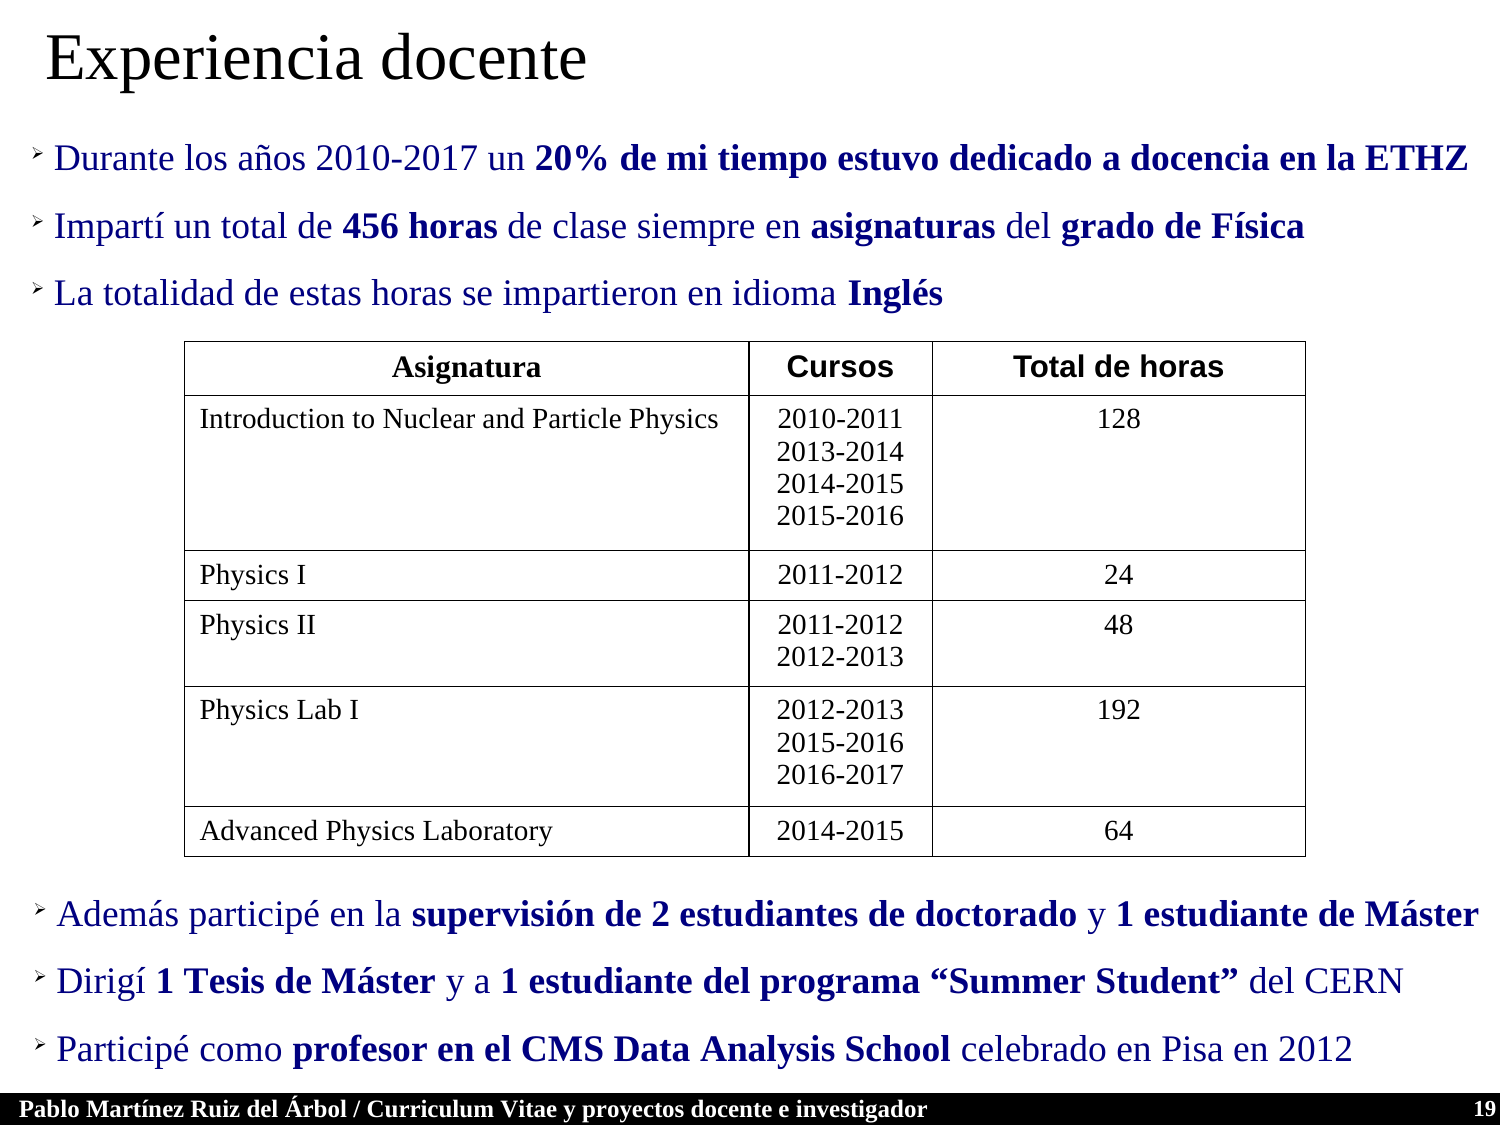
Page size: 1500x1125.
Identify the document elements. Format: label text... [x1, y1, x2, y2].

table_cell 2014-2015 [750, 807, 932, 854]
table_cell 2010-2011 2013-2014 2014-2015 2015-2016 [750, 396, 932, 550]
table_cell Physics Lab I [185, 687, 748, 806]
text_box Experiencia docente [4, 3, 631, 111]
table_cell 64 [933, 807, 1305, 854]
table_header Asignatura [185, 342, 748, 395]
table_cell 2011-2012 [750, 551, 932, 600]
table_cell Introduction to Nuclear and Particle Physics [185, 396, 748, 550]
table_cell 128 [933, 396, 1305, 550]
table_cell Advanced Physics Laboratory [185, 807, 748, 854]
text_box Además participé en la supervisión de 2 estudiantes de doctorado y 1 estudiante de Máster Dirigí 1 Tesis de Máster y a 1 estudiante del programa “Summer Student” del CERN Participé como profesor en el CMS Data Analysis School celebrado en Pisa en 2012 [14, 854, 1500, 1035]
table_cell 2011-2012 2012-2013 [750, 601, 932, 686]
table_cell 192 [933, 687, 1305, 806]
table_cell 2012-2013 2015-2016 2016-2017 [750, 687, 932, 806]
table_cell 48 [933, 601, 1305, 686]
table_cell Physics I [185, 551, 748, 600]
table_cell 24 [933, 551, 1305, 600]
table_header Cursos [750, 342, 932, 395]
text_box Durante los años 2010-2017 un 20% de mi tiempo estuvo dedicado a docencia en la ETHZ Impartí un total de 456 horas de clase siempre en asignaturas del grado de Física La totalidad de estas horas se impartieron en idioma Inglés [11, 98, 1500, 279]
table_header Total de horas [933, 342, 1305, 395]
table_cell Physics II [185, 601, 748, 686]
